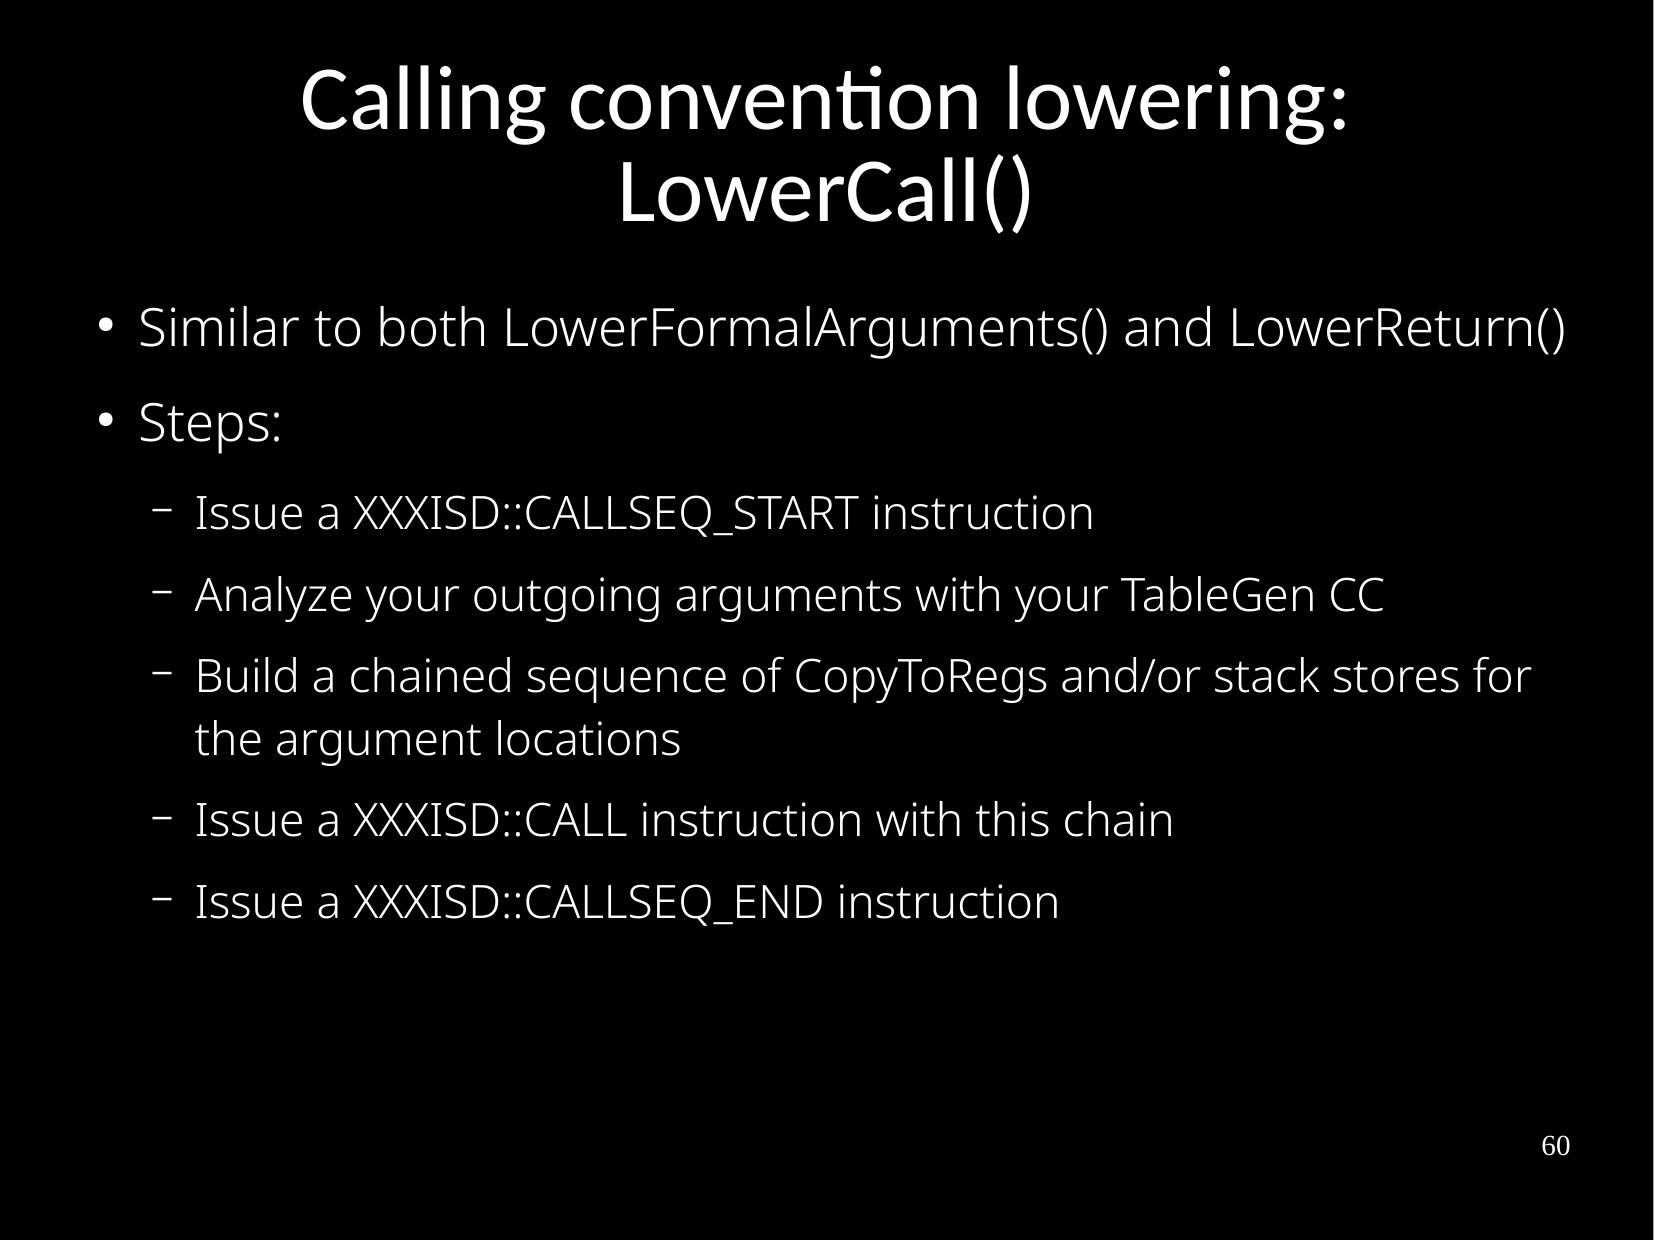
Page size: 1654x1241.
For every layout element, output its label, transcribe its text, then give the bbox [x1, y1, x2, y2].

list Similar to both LowerFormalArguments() and LowerReturn() Steps: Issue a XXXISD::CALLSEQ_START instruction Analyze your outgoing arguments with your TableGen CC Build a chained sequence of CopyToRegs and/or stack stores for the argument locations Issue a XXXISD::CALL instruction with this chain Issue a XXXISD::CALLSEQ_END instruction [82, 290, 1571, 1010]
title Calling convention lowering: LowerCall() [82, 49, 1571, 257]
